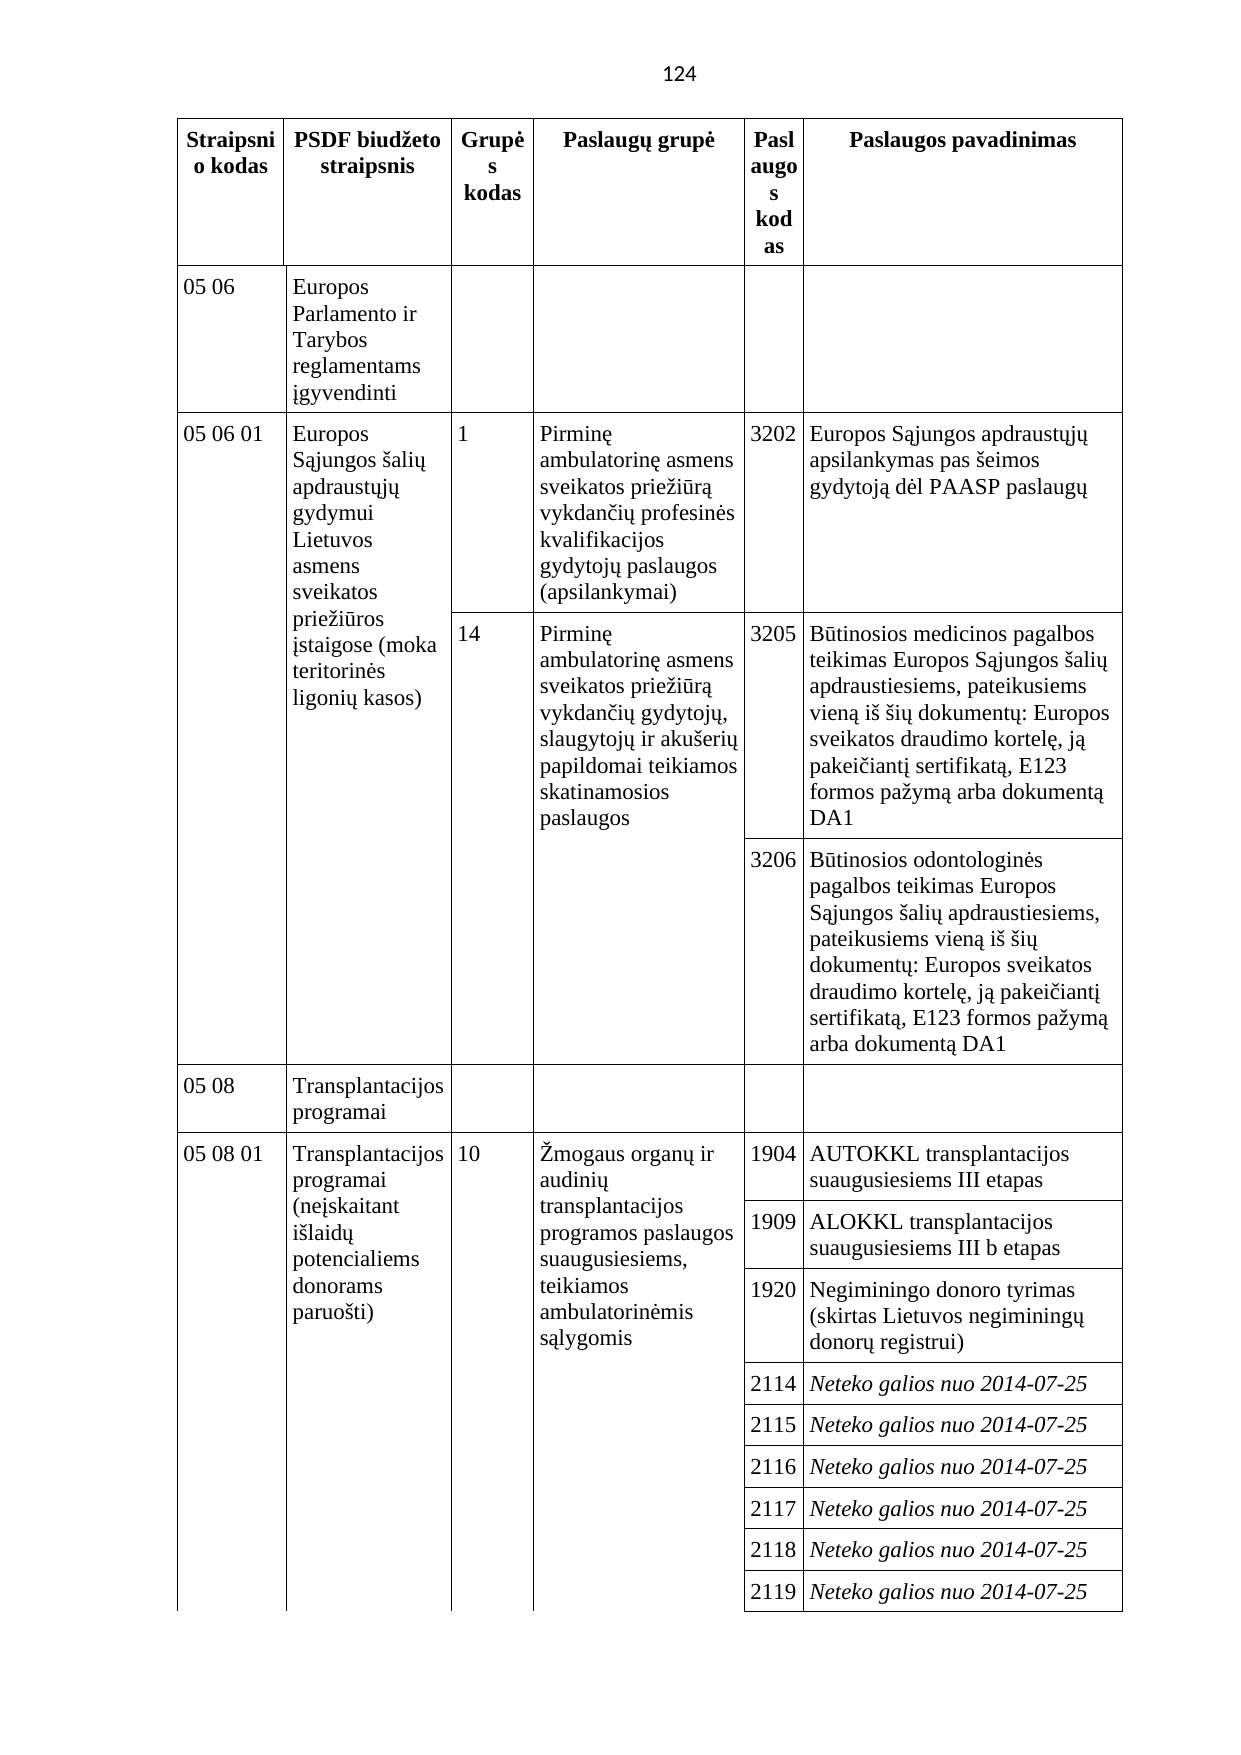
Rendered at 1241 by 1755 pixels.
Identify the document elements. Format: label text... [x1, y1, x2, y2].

table_cell [534, 1445, 744, 1487]
table_cell [452, 1065, 533, 1132]
table_cell [745, 266, 803, 412]
table_cell [178, 1268, 286, 1362]
table_cell Būtinosios odontologinės pagalbos teikimas Europos Sąjungos šalių apdraustiesiems, pateikusiems vieną iš šių dokumentų: Europos sveikatos draudimo kortelę, ją pakeičiantį sertifikatą, E123 formos pažymą arba dokumentą DA1 [804, 839, 1122, 1064]
table_cell [452, 1200, 533, 1268]
table_cell 2115 [745, 1405, 803, 1445]
table_header Paslaugos kodas [745, 119, 803, 265]
table_cell [534, 266, 744, 412]
table_cell [287, 1528, 451, 1570]
table_cell Pirminę ambulatorinę asmens sveikatos priežiūrą vykdančių gydytojų, slaugytojų ir akušerių papildomai teikiamos skatinamosios paslaugos [534, 613, 744, 1064]
table_cell 05 08 01 [178, 1133, 286, 1200]
table_cell Transplantacijos programai [287, 1065, 451, 1132]
table_cell [178, 1404, 286, 1445]
table_cell AUTOKKL transplantacijos suaugusiesiems III etapas [804, 1133, 1122, 1200]
table_cell Europos Parlamento ir Tarybos reglamentams įgyvendinti [287, 266, 451, 412]
table_header Grupės kodas [452, 119, 533, 265]
table_cell [534, 1404, 744, 1445]
table_header Paslaugos pavadinimas [804, 119, 1122, 265]
table_cell [745, 1065, 803, 1132]
table_cell Transplantacijos programai (neįskaitant išlaidų potencialiems donorams paruošti) [287, 1133, 451, 1403]
table_cell [452, 266, 533, 412]
table_cell [452, 1362, 533, 1403]
table_cell [534, 1065, 744, 1132]
table_cell 1904 [745, 1133, 803, 1200]
table_cell 3202 [745, 413, 803, 612]
table_cell Neteko galios nuo 2014-07-25 [804, 1488, 1122, 1528]
table_cell 05 06 01 [178, 413, 286, 1064]
table_cell [178, 1200, 286, 1268]
table_cell [287, 1445, 451, 1487]
table_cell 05 06 [178, 266, 286, 412]
table_cell 3205 [745, 613, 803, 838]
table_cell [452, 1445, 533, 1487]
table_cell [534, 1528, 744, 1570]
table_cell [452, 1487, 533, 1528]
table_cell [178, 1528, 286, 1570]
table_cell 2116 [745, 1446, 803, 1487]
table_cell 2118 [745, 1529, 803, 1570]
table_cell [534, 1487, 744, 1528]
table_cell Neteko galios nuo 2014-07-25 [804, 1363, 1122, 1403]
table_header PSDF biudžeto straipsnis [284, 119, 451, 265]
table_cell [178, 1445, 286, 1487]
table_cell [287, 1404, 451, 1445]
table_cell [804, 266, 1122, 412]
table_cell ALOKKL transplantacijos suaugusiesiems III b etapas [804, 1201, 1122, 1268]
table_cell 1920 [745, 1269, 803, 1362]
table_cell 14 [452, 613, 533, 1064]
table_cell [452, 1268, 533, 1362]
table_header Paslaugų grupė [534, 119, 744, 265]
table_cell Pirminę ambulatorinę asmens sveikatos priežiūrą vykdančių profesinės kvalifikacijos gydytojų paslaugos (apsilankymai) [534, 413, 744, 612]
table_cell Neteko galios nuo 2014-07-25 [804, 1405, 1122, 1445]
table_cell 1 [452, 413, 533, 612]
table_cell 05 08 [178, 1065, 286, 1132]
table_cell Būtinosios medicinos pagalbos teikimas Europos Sąjungos šalių apdraustiesiems, pateikusiems vieną iš šių dokumentų: Europos sveikatos draudimo kortelę, ją pakeičiantį sertifikatą, E123 formos pažymą arba dokumentą DA1 [804, 613, 1122, 838]
table_cell [452, 1528, 533, 1570]
table_cell 3206 [745, 839, 803, 1064]
table_cell 2114 [745, 1363, 803, 1403]
table_cell [178, 1362, 286, 1403]
table_cell Europos Sąjungos šalių apdraustųjų gydymui Lietuvos asmens sveikatos priežiūros įstaigose (moka teritorinės ligonių kasos) [287, 413, 451, 1064]
table_cell 2119 [745, 1571, 803, 1611]
table_cell Negiminingo donoro tyrimas (skirtas Lietuvos negiminingų donorų registrui) [804, 1269, 1122, 1362]
table_cell [534, 1570, 744, 1611]
table_cell Neteko galios nuo 2014-07-25 [804, 1446, 1122, 1487]
table_cell Neteko galios nuo 2014-07-25 [804, 1529, 1122, 1570]
table_cell [287, 1487, 451, 1528]
table_cell [804, 1065, 1122, 1132]
table_cell 2117 [745, 1488, 803, 1528]
table_cell Žmogaus organų ir audinių transplantacijos programos paslaugos suaugusiesiems, teikiamos ambulatorinėmis sąlygomis [534, 1133, 744, 1403]
table_cell [178, 1487, 286, 1528]
table_header Straipsnio kodas [178, 119, 283, 265]
table_cell [452, 1570, 533, 1611]
table_cell Europos Sąjungos apdraustųjų apsilankymas pas šeimos gydytoją dėl PAASP paslaugų [804, 413, 1122, 612]
table_cell [287, 1570, 451, 1611]
table_cell 10 [452, 1133, 533, 1200]
table_cell Neteko galios nuo 2014-07-25 [804, 1571, 1122, 1611]
table_cell [452, 1404, 533, 1445]
table_cell 1909 [745, 1201, 803, 1268]
table_cell [178, 1570, 286, 1611]
